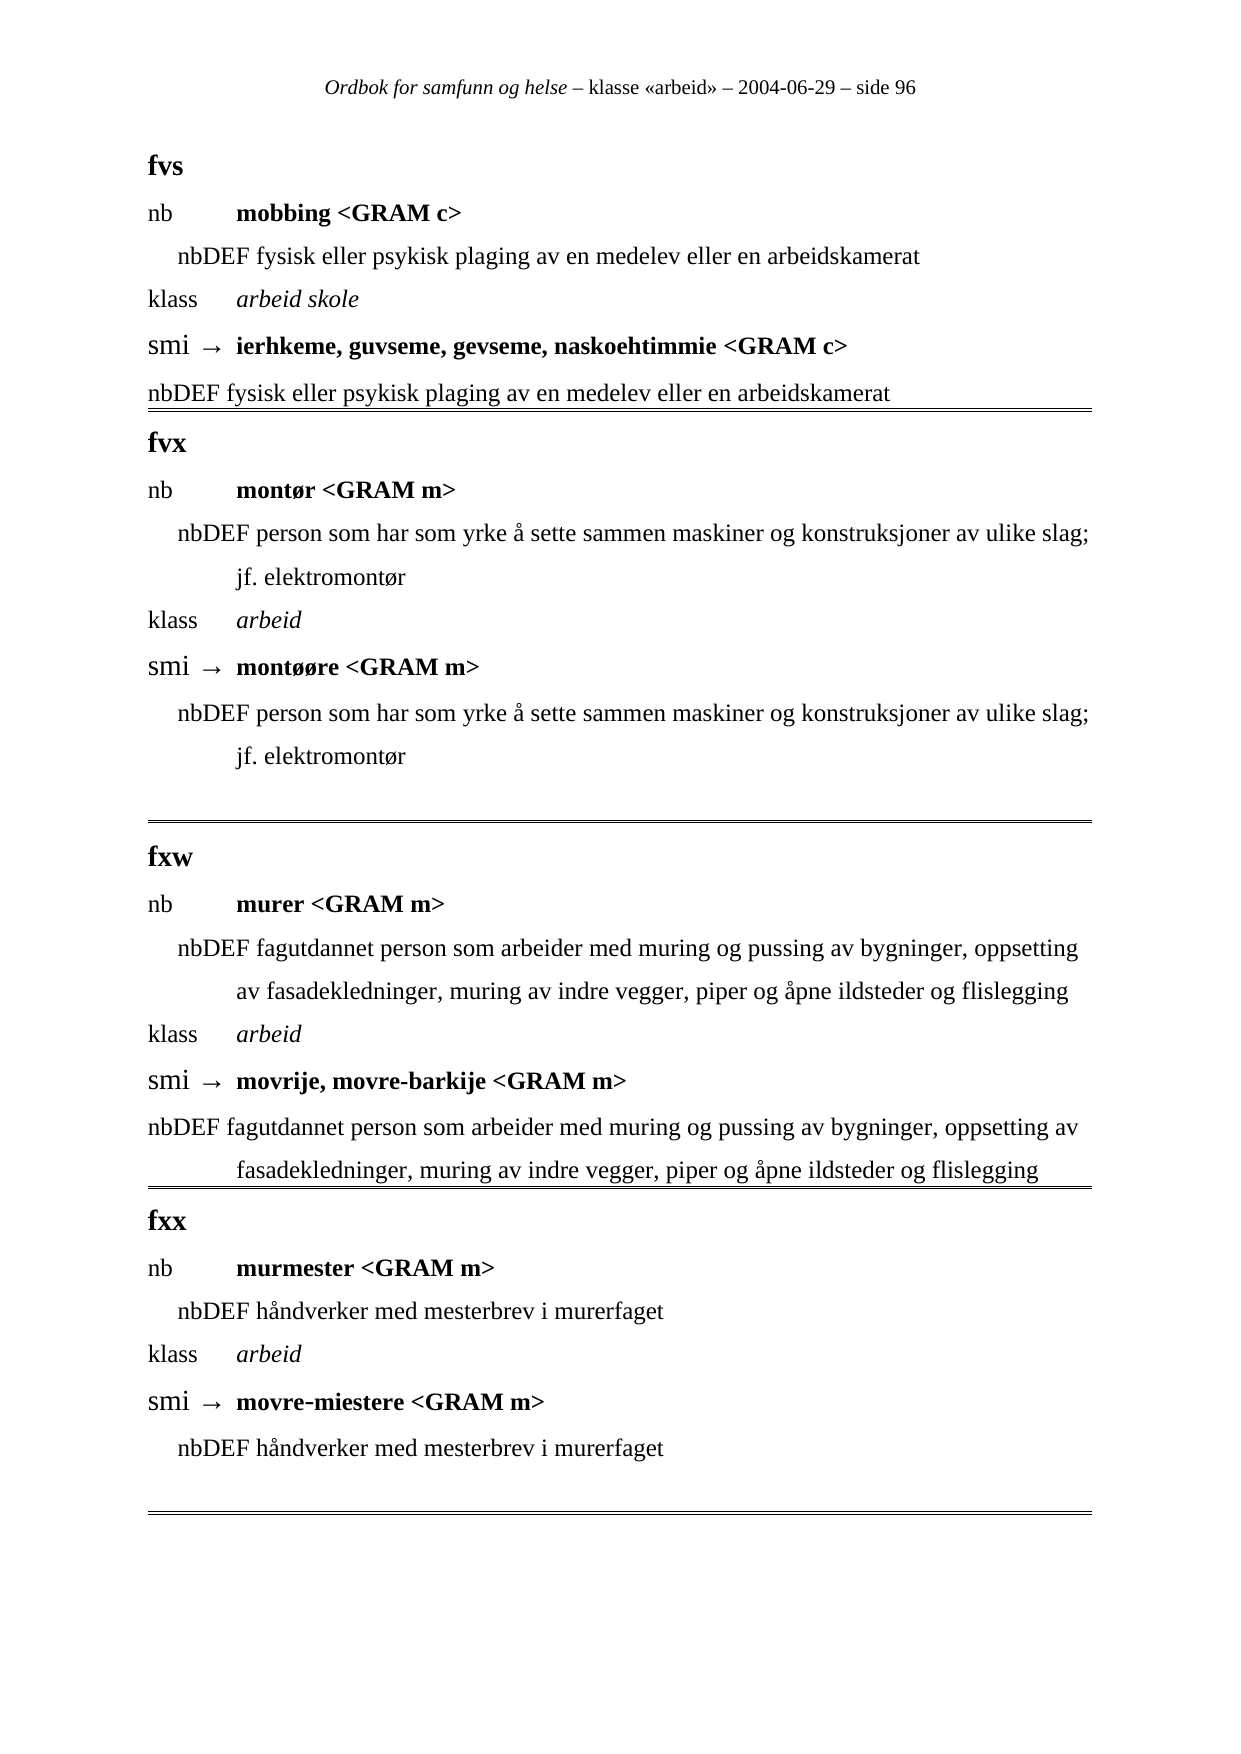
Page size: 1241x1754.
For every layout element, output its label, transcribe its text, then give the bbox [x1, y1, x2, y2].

text klass arbeid [148, 605, 1092, 633]
text nbDEF person som har som yrke å sette sammen maskiner og konstruksjoner av ulike slag; jf. elektromontør [177, 698, 1092, 770]
text nbDEF fagutdannet person som arbeider med muring og pussing av bygninger, oppsetting av fasadekledninger, muring av indre vegger, piper og åpne ildsteder og flislegging [148, 1112, 1092, 1186]
text smi → ierhkeme, guvseme, gevseme, naskoehtimmie <GRAM c> [148, 327, 1092, 361]
text nbDEF fagutdannet person som arbeider med muring og pussing av bygninger, oppsetting av fasadekledninger, muring av indre vegger, piper og åpne ildsteder og flislegging [177, 933, 1092, 1004]
text smi → movrije, movre-barkije <GRAM m> [148, 1062, 1092, 1096]
text fvx [148, 425, 1092, 459]
text nbDEF håndverker med mesterbrev i murerfaget [177, 1296, 1092, 1325]
text klass arbeid [148, 1339, 1092, 1368]
text smi → movre-miestere <GRAM m> [148, 1383, 1092, 1416]
text smi → montøøre <GRAM m> [148, 648, 1092, 681]
text klass arbeid skole [148, 284, 1092, 313]
text nb murer <GRAM m> [148, 889, 1092, 918]
text fxw [148, 839, 1092, 873]
text fxx [148, 1203, 1092, 1236]
text fvs [148, 148, 1092, 181]
text nb murmester <GRAM m> [148, 1253, 1092, 1282]
text nb montør <GRAM m> [148, 475, 1092, 504]
text nbDEF fysisk eller psykisk plaging av en medelev eller en arbeidskamerat [148, 378, 1092, 408]
text klass arbeid [148, 1019, 1092, 1048]
text nbDEF fysisk eller psykisk plaging av en medelev eller en arbeidskamerat [177, 241, 1092, 270]
text nbDEF person som har som yrke å sette sammen maskiner og konstruksjoner av ulike slag; jf. elektromontør [177, 518, 1092, 590]
text nbDEF håndverker med mesterbrev i murerfaget [177, 1433, 1092, 1462]
text nb mobbing <GRAM c> [148, 198, 1092, 227]
